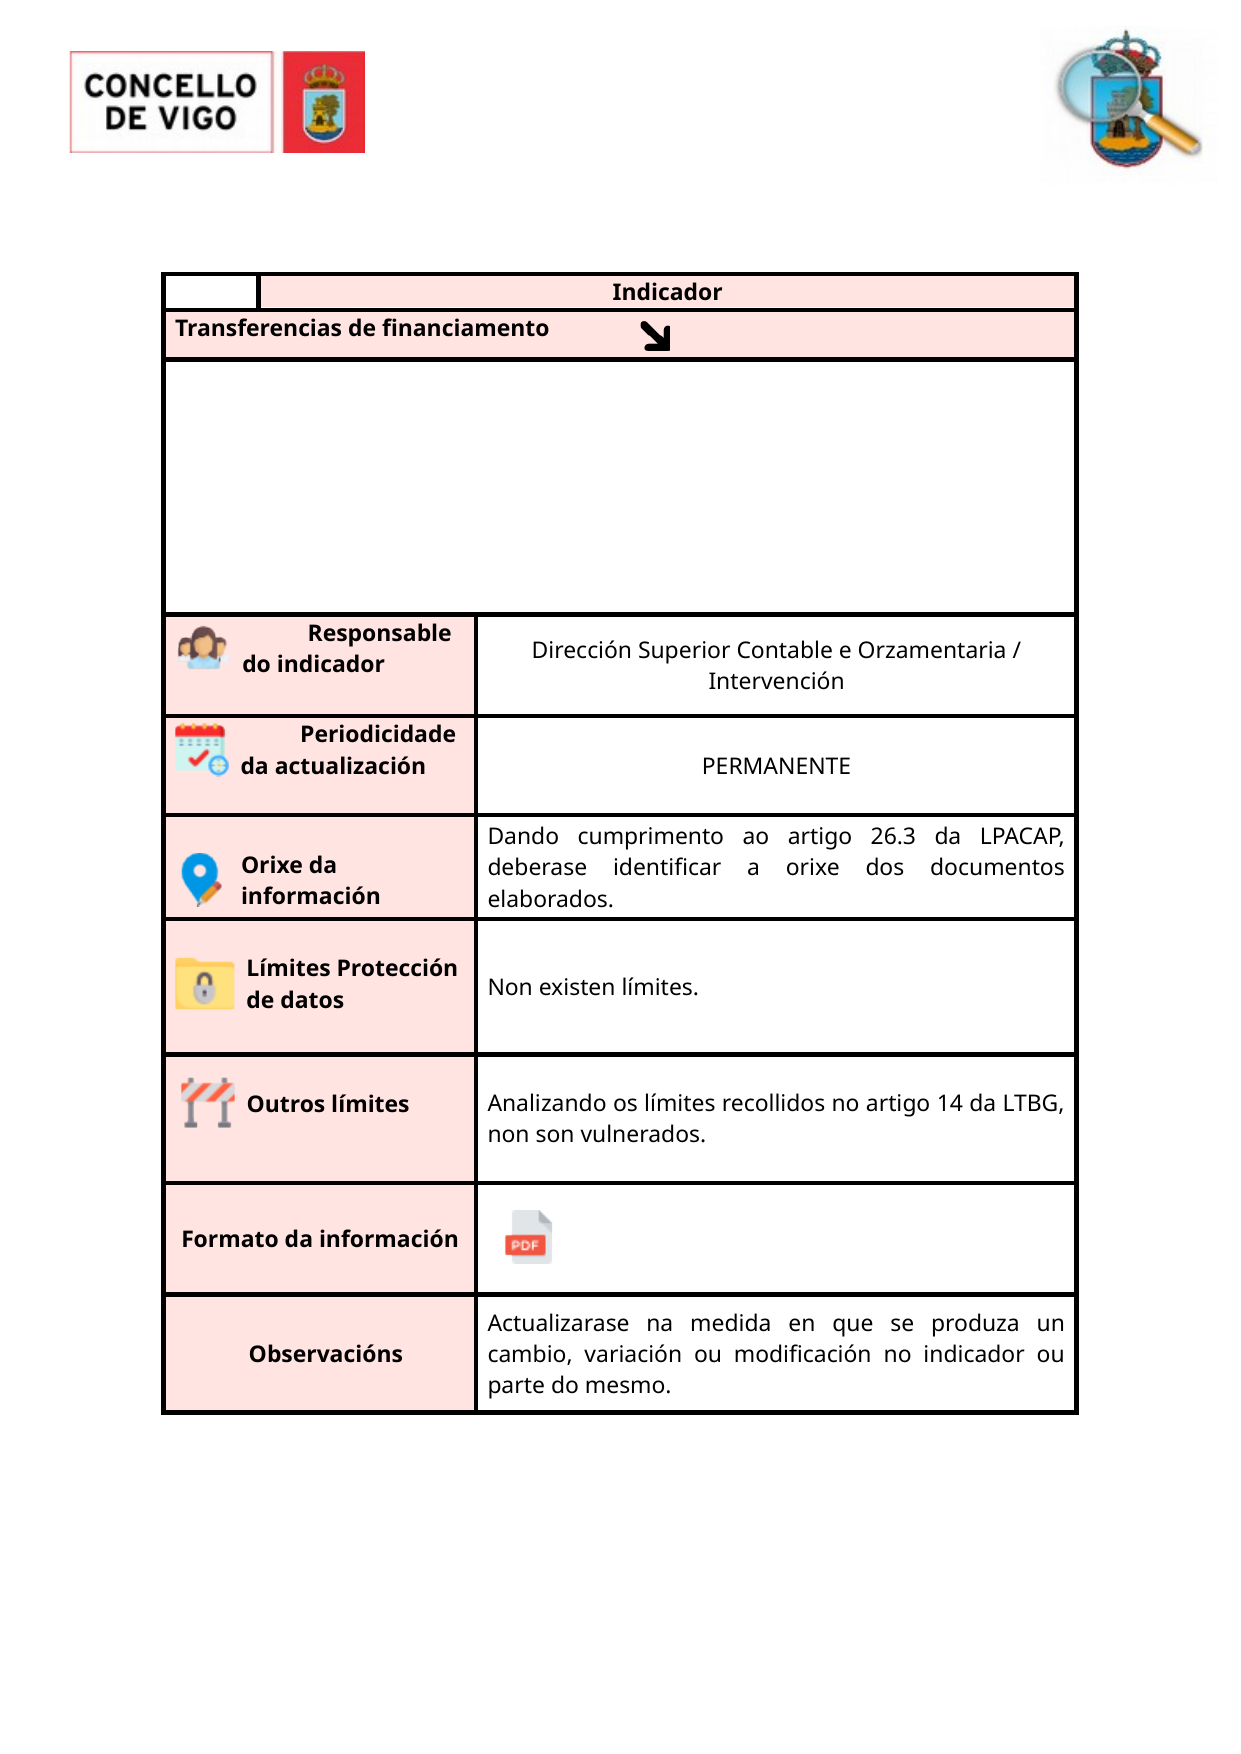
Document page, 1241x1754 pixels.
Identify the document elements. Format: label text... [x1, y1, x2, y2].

picture [175, 955, 235, 1014]
table_header Indicador [261, 276, 1074, 307]
table_cell Dirección Superior Contable e Orzamentaria / Intervención [478, 617, 1074, 714]
table_cell Responsable do indicador [166, 617, 474, 714]
table_cell Orixe da información [166, 817, 474, 916]
table_cell Límites Protección de datos [166, 921, 474, 1052]
table_cell Observacións [166, 1297, 474, 1410]
picture [1040, 26, 1218, 186]
table_cell Transferencias de financiamento [166, 312, 1074, 357]
table_cell PERMANENTE [478, 718, 1074, 813]
picture [175, 853, 229, 907]
table_cell Analizando os límites recollidos no artigo 14 da LTBG, non son vulnerados. [478, 1057, 1074, 1181]
table_cell [166, 362, 1074, 612]
picture [181, 1076, 235, 1130]
table_cell [478, 1185, 1074, 1292]
picture [640, 321, 670, 351]
table_cell Actualizarase na medida en que se produza un cambio, variación ou modificación no indicador ou parte do mesmo. [478, 1297, 1074, 1410]
table_header [166, 276, 256, 307]
table_cell Formato da información [166, 1185, 474, 1292]
picture [177, 621, 231, 675]
table_cell Non existen límites. [478, 921, 1074, 1052]
table_cell Outros límites [166, 1057, 474, 1181]
table_cell Dando cumprimento ao artigo 26.3 da LPACAP, deberase identificar a orixe dos documentos elaborados. [478, 817, 1074, 916]
picture [175, 723, 229, 777]
picture [69, 51, 365, 153]
picture [502, 1210, 556, 1264]
table_cell Periodicidade da actualización [166, 718, 474, 813]
picture [193, 865, 207, 877]
